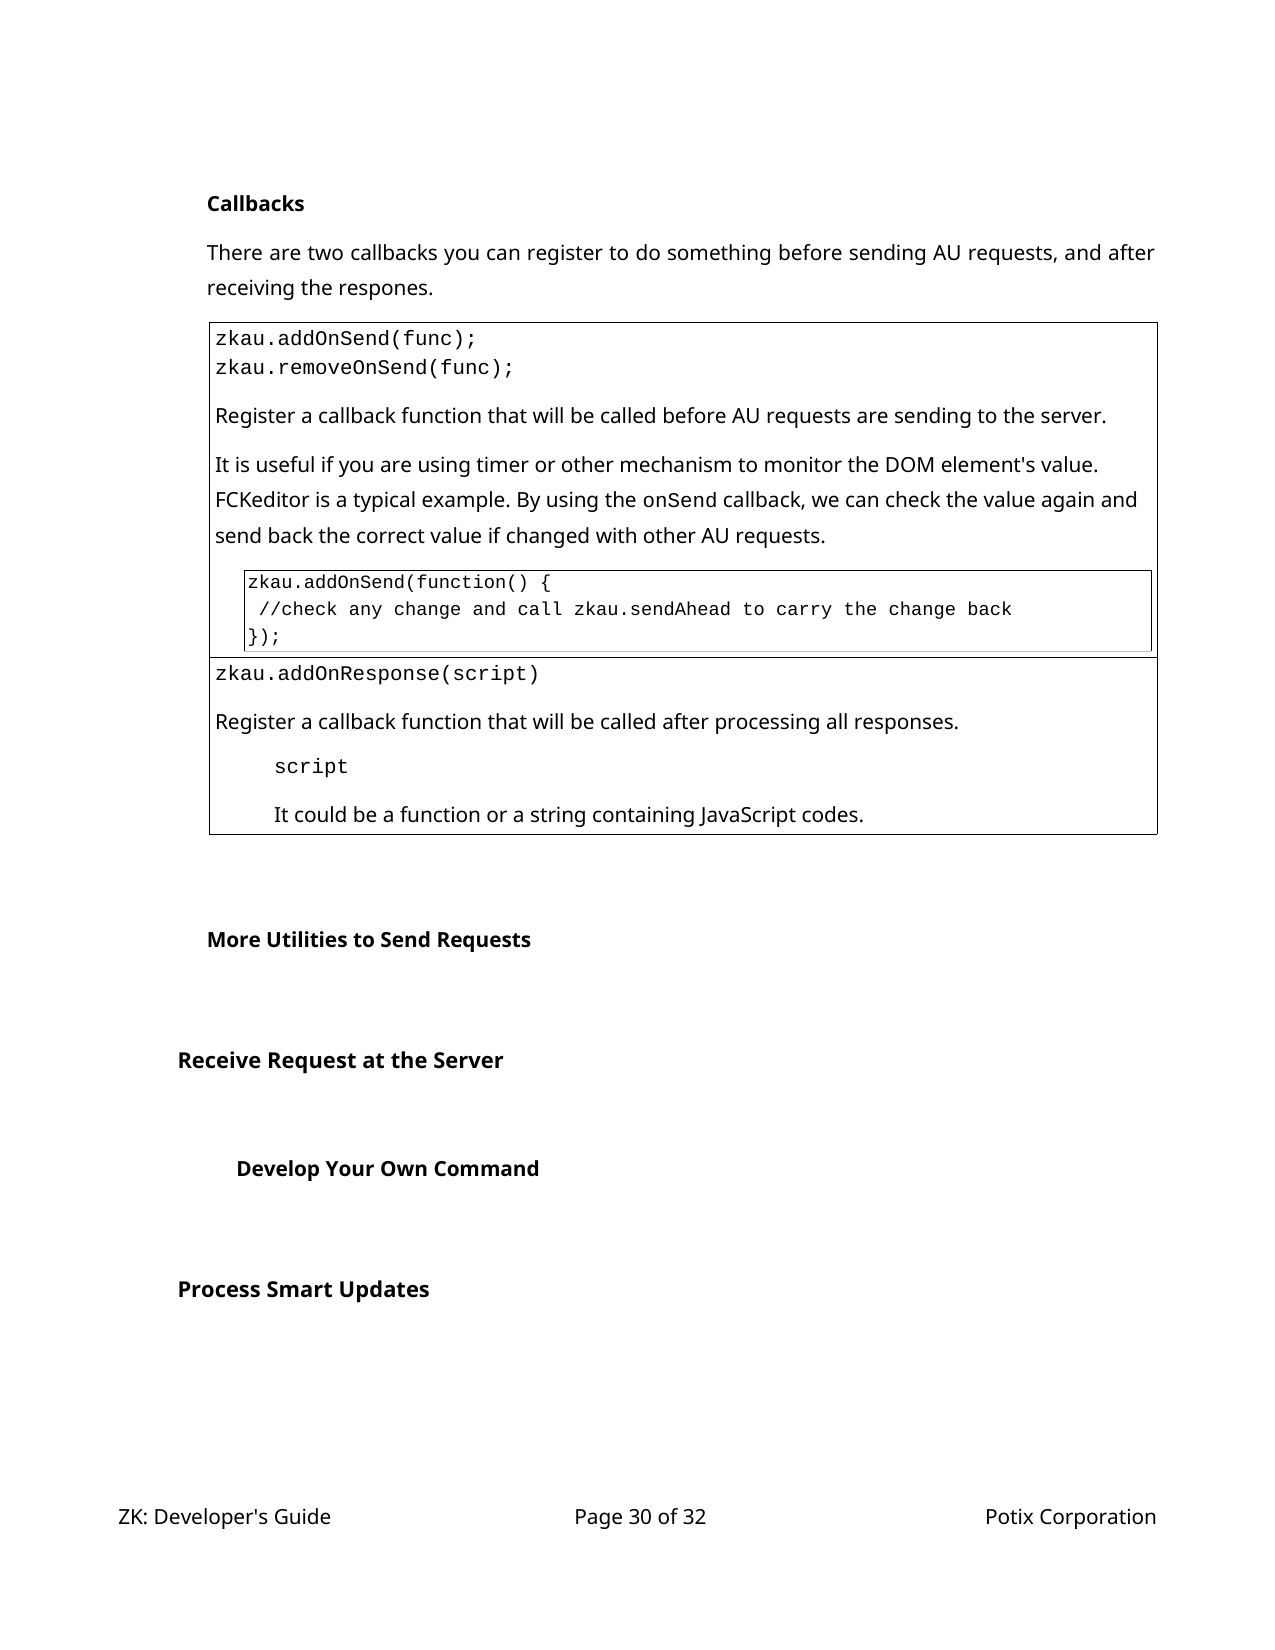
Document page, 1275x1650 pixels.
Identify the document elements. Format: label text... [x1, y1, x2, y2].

subtitle Receive Request at the Server [177, 1045, 1157, 1075]
subtitle Develop Your Own Command [236, 1154, 1157, 1183]
text There are two callbacks you can register to do something before sending AU requests, and after receiving the respones. [207, 238, 1157, 301]
subtitle Callbacks [207, 189, 1157, 217]
table_cell zkau.addOnResponse(script) Register a callback function that will be called after processing all responses. script It could be a function or a string containing JavaScript codes. [210, 658, 1157, 834]
table_header zkau.addOnSend(func); zkau.removeOnSend(func); Register a callback function that will be called before AU requests are sending to the server. It is useful if you are using timer or other mechanism to monitor the DOM element's value. FCKeditor is a typical example. By using the onSend callback, we can check the value again and send back the correct value if changed with other AU requests. zkau.addOnSend(function() { //check any change and call zkau.sendAhead to carry the change back }); [210, 323, 1157, 657]
subtitle Process Smart Updates [177, 1274, 1157, 1304]
subtitle More Utilities to Send Requests [207, 925, 1157, 954]
